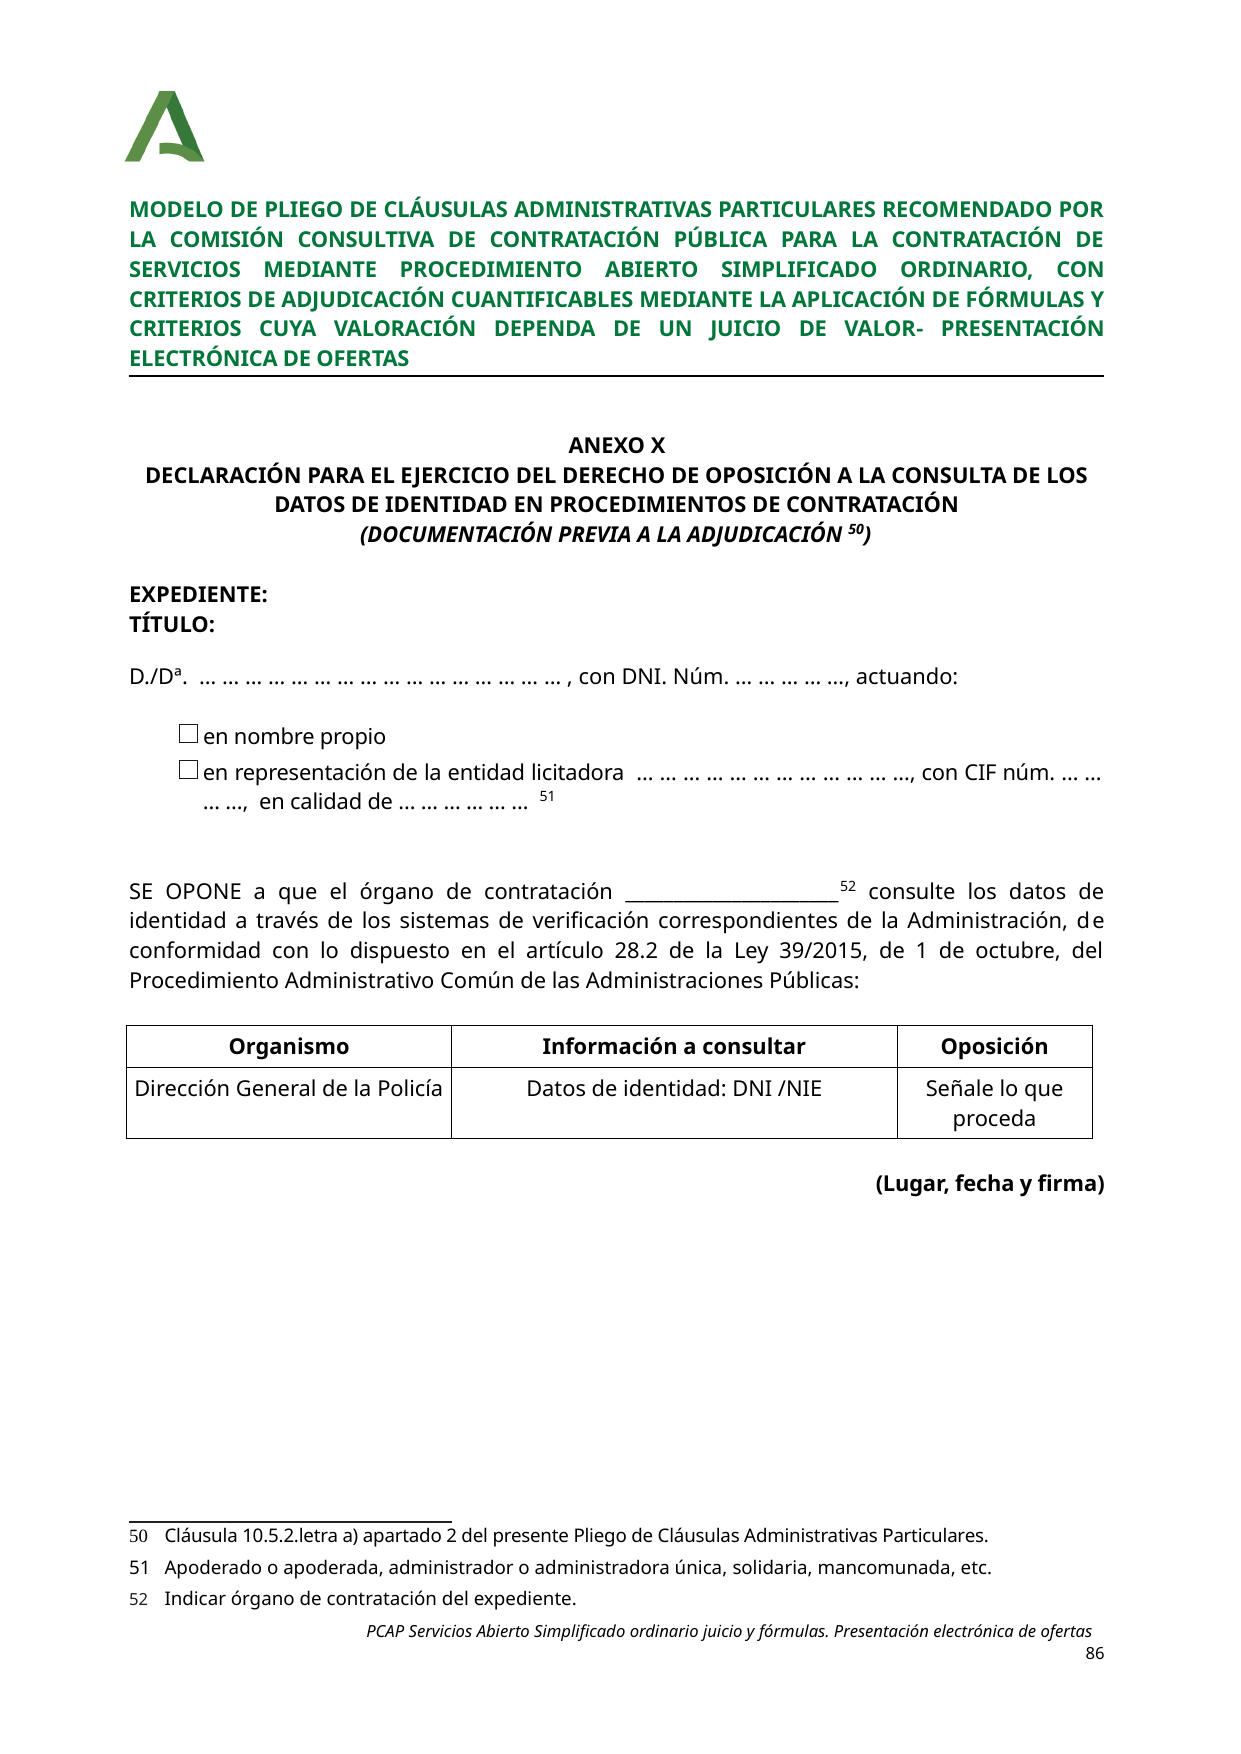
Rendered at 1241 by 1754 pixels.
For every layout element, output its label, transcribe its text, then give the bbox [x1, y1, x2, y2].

text en representación de la entidad licitadora … … … … … … … … … … … …, con CIF núm. … … … …, en calidad de … … … … … … [203, 757, 1104, 816]
text Indicar órgano de contratación del expediente. [129, 1585, 1104, 1611]
table_cell Dirección General de la Policía [127, 1068, 451, 1138]
text Apoderado o apoderada, administrador o administradora única, solidaria, mancomunada, etc. [129, 1554, 1104, 1579]
text (Lugar, fecha y firma) [129, 1168, 1104, 1198]
text (DOCUMENTACIÓN PREVIA A LA ADJUDICACIÓN ) [129, 519, 1104, 549]
text EXPEDIENTE: [129, 579, 1104, 609]
text DECLARACIÓN PARA EL EJERCICIO DEL DERECHO DE OPOSICIÓN A LA CONSULTA DE LOS DATOS DE IDENTIDAD EN PROCEDIMIENTOS DE CONTRATACIÓN [129, 460, 1104, 519]
table_header Organismo [127, 1026, 451, 1066]
text Cláusula 10.5.2.letra a) apartado 2 del presente Pliego de Cláusulas Administrativas Particulares. [129, 1522, 1104, 1548]
picture [120, 86, 209, 166]
text ANEXO X [129, 430, 1104, 460]
table_header Información a consultar [452, 1026, 897, 1066]
text SE OPONE a que el órgano de contratación ______________________ consulte los datos de identidad a través de los sistemas de verificación correspondientes de la Administración, de conformidad con lo dispuesto en el artículo 28.2 de la Ley 39/2015, de 1 de octubre, del Procedimiento Administrativo Común de las Administraciones Públicas: [129, 876, 1104, 995]
table_cell Señale lo que proceda [898, 1068, 1092, 1138]
text en nombre propio [203, 721, 1104, 751]
table_header Oposición [898, 1026, 1092, 1066]
text MODELO DE PLIEGO DE CLÁUSULAS ADMINISTRATIVAS PARTICULARES RECOMENDADO POR LA COMISIÓN CONSULTIVA DE CONTRATACIÓN PÚBLICA PARA LA CONTRATACIÓN DE SERVICIOS MEDIANTE PROCEDIMIENTO ABIERTO SIMPLIFICADO ORDINARIO, CON CRITERIOS DE ADJUDICACIÓN CUANTIFICABLES MEDIANTE LA APLICACIÓN DE FÓRMULAS Y CRITERIOS CUYA VALORACIÓN DEPENDA DE UN JUICIO DE VALOR- PRESENTACIÓN ELECTRÓNICA DE OFERTAS [129, 194, 1104, 375]
table_cell Datos de identidad: DNI /NIE [452, 1068, 897, 1138]
text D./Dª. … … … … … … … … … … … … … … … … , con DNI. Núm. … … … … …, actuando: [129, 661, 1104, 691]
text TÍTULO: [129, 609, 1104, 638]
